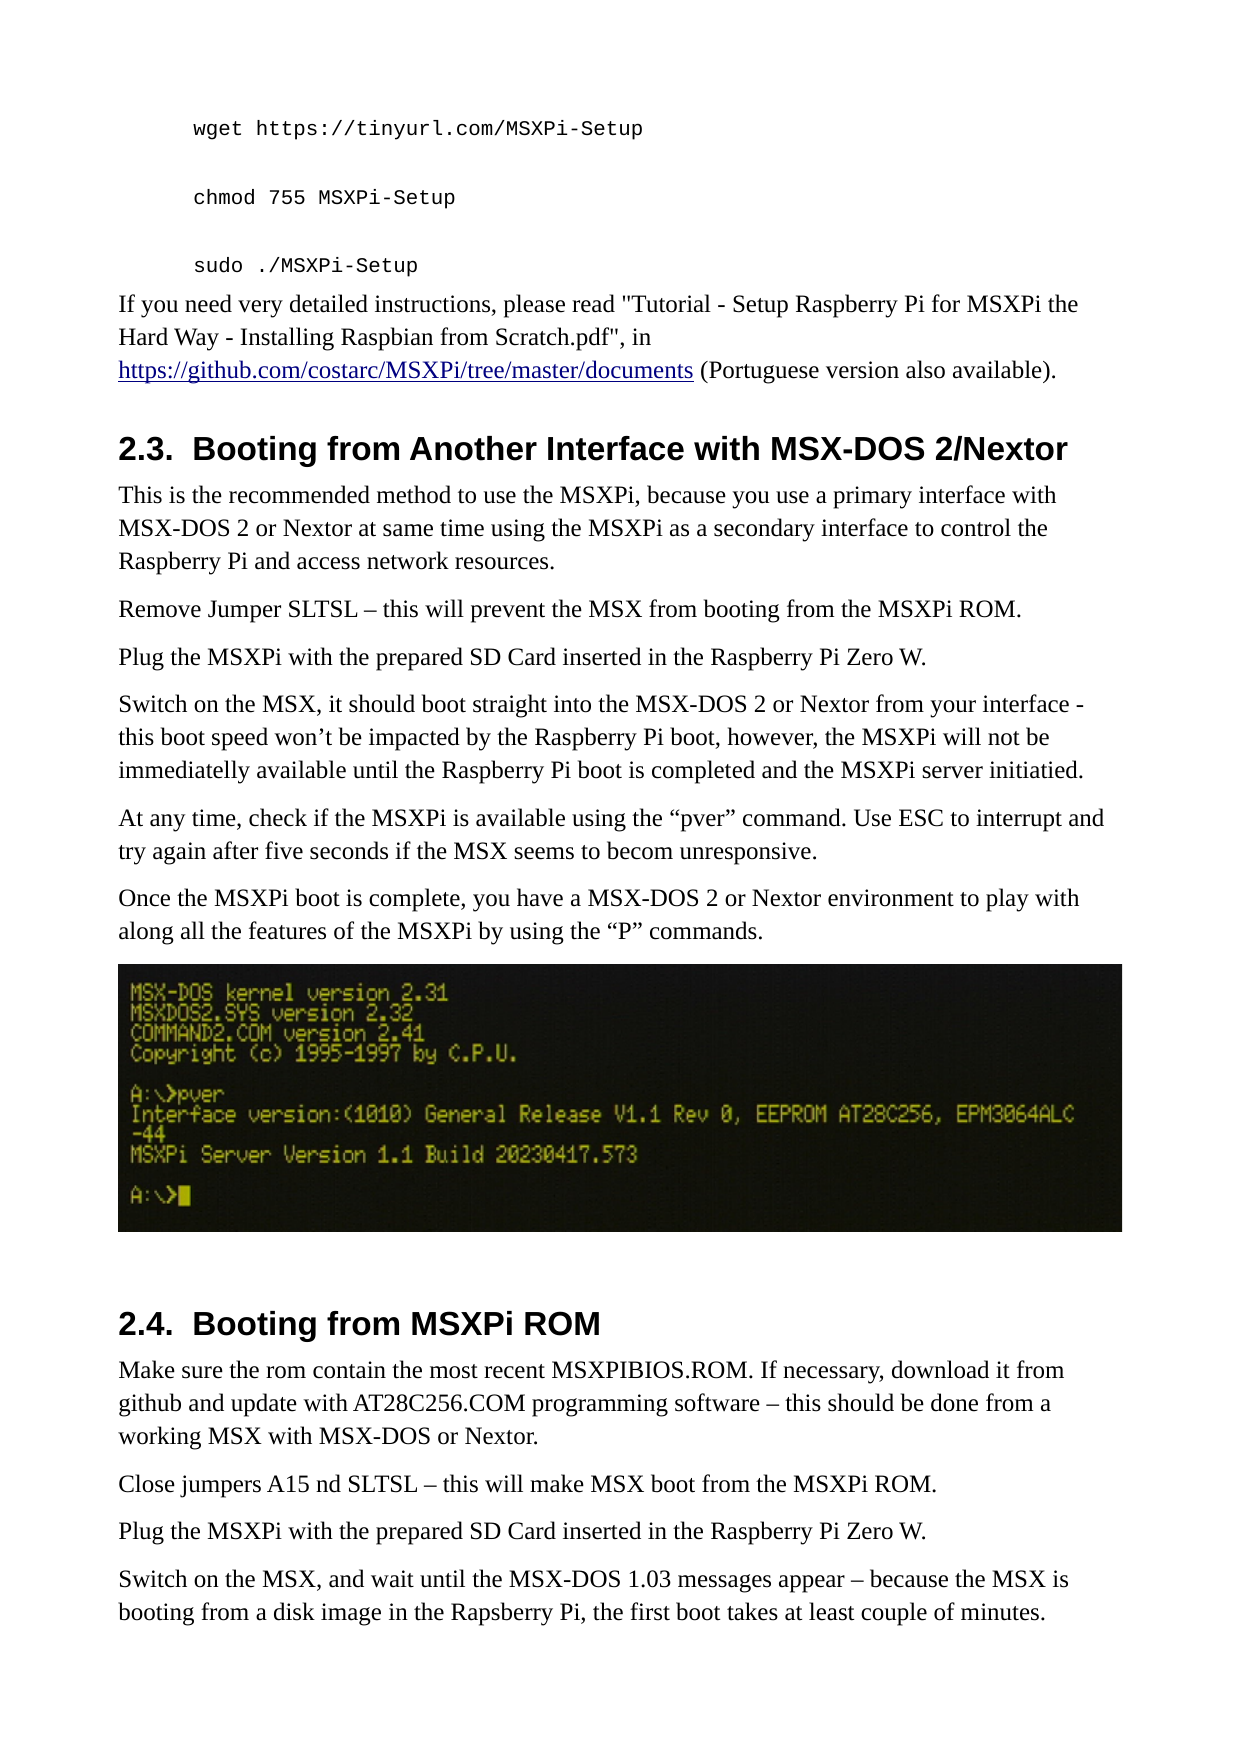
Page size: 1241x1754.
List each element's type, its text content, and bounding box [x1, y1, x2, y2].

text If you need very detailed instructions, please read "Tutorial - Setup Raspberry Pi for MSXPi the Hard Way - Installing Raspbian from Scratch.pdf", in https://github.com/costarc/MSXPi/tree/master/documents (Portuguese version also available). [118, 289, 1122, 384]
text wget https://tinyurl.com/MSXPi-Setup [118, 118, 1122, 142]
text At any time, check if the MSXPi is available using the “pver” command. Use ESC to interrupt and try again after five seconds if the MSX seems to becom unresponsive. [118, 803, 1122, 864]
text sudo ./MSXPi-Setup [118, 255, 1122, 279]
text Plug the MSXPi with the prepared SD Card inserted in the Raspberry Pi Zero W. [118, 642, 1122, 670]
text Plug the MSXPi with the prepared SD Card inserted in the Raspberry Pi Zero W. [118, 1516, 1122, 1545]
picture [118, 964, 1123, 1232]
text This is the recommended method to use the MSXPi, because you use a primary interface with MSX-DOS 2 or Nextor at same time using the MSXPi as a secondary interface to control the Raspberry Pi and access network resources. [118, 480, 1122, 575]
text Once the MSXPi boot is complete, you have a MSX-DOS 2 or Nextor environment to play with along all the features of the MSXPi by using the “P” commands. [118, 883, 1122, 945]
text Remove Jumper SLTSL – this will prevent the MSX from booting from the MSXPi ROM. [118, 594, 1122, 623]
text Close jumpers A15 nd SLTSL – this will make MSX boot from the MSXPi ROM. [118, 1469, 1122, 1497]
text chmod 755 MSXPi-Setup [118, 187, 1122, 210]
text Switch on the MSX, and wait until the MSX-DOS 1.03 messages appear – because the MSX is booting from a disk image in the Rapsberry Pi, the first boot takes at least couple of minutes. [118, 1564, 1122, 1626]
subtitle Booting from MSXPi ROM [118, 1304, 1122, 1343]
text Switch on the MSX, it should boot straight into the MSX-DOS 2 or Nextor from your interface - this boot speed won’t be impacted by the Raspberry Pi boot, however, the MSXPi will not be immediatelly available until the Raspberry Pi boot is completed and the MSXPi server initiatied. [118, 689, 1122, 784]
text Make sure the rom contain the most recent MSXPIBIOS.ROM. If necessary, download it from github and update with AT28C256.COM programming software – this should be done from a working MSX with MSX-DOS or Nextor. [118, 1355, 1122, 1450]
subtitle Booting from Another Interface with MSX-DOS 2/Nextor [118, 429, 1122, 468]
